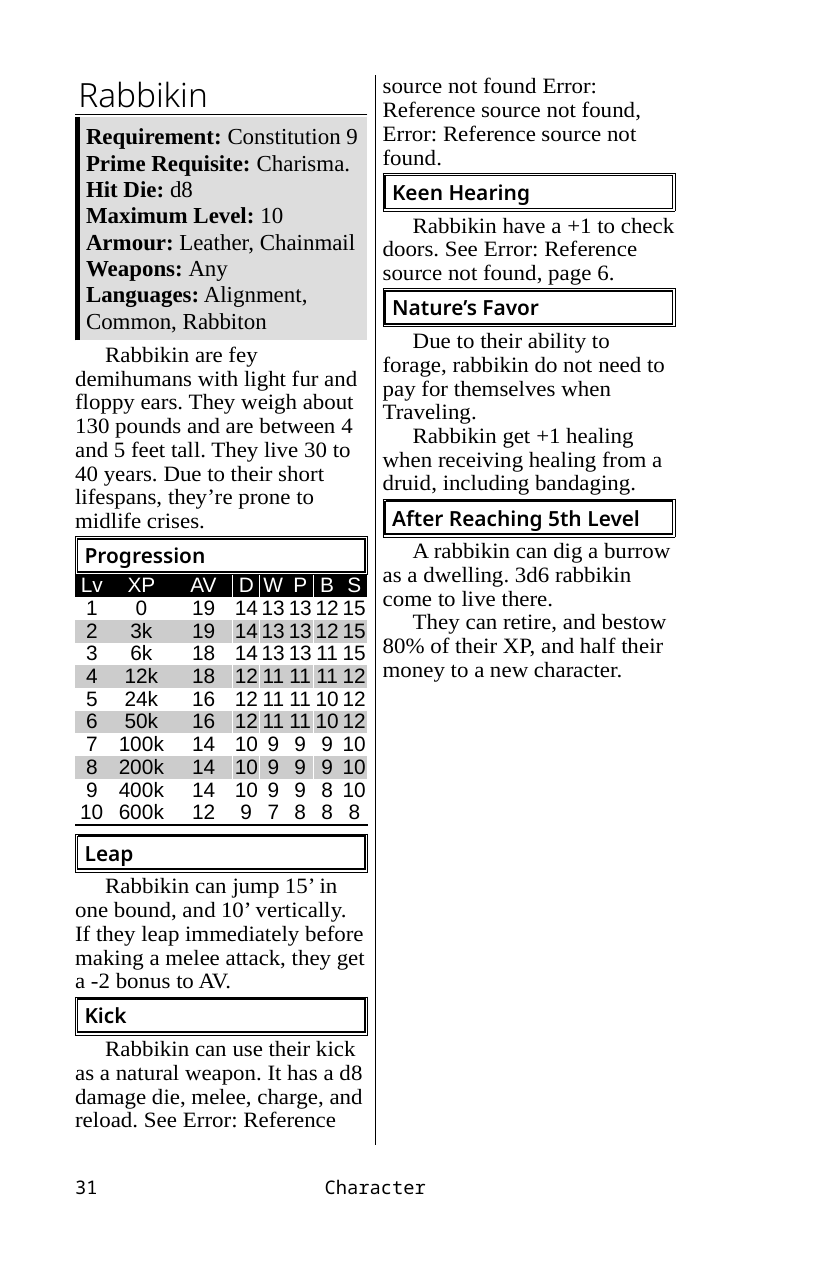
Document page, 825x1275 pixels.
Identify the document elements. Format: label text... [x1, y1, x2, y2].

table_cell 13 [260, 643, 286, 665]
table_cell 19 [174, 620, 232, 643]
table_cell 13 [286, 597, 313, 620]
table_cell 600k [108, 802, 174, 824]
table_cell 9 [286, 756, 313, 779]
table_cell 14 [174, 734, 232, 756]
table_cell 10 [314, 711, 340, 733]
text Rabbikin have a +1 to check doors. See Error: Reference source not found, page 6. [382, 214, 675, 285]
text source not found Error: Reference source not found, Error: Reference source not found. [382, 75, 675, 170]
table_cell 10 [340, 734, 367, 756]
table_cell 10 [340, 756, 367, 779]
table_cell 19 [174, 597, 232, 620]
text Rabbikin can use their kick as a natural weapon. It has a d8 damage die, melee, charge, and reload. See Error: Reference [75, 1038, 367, 1133]
table_cell 6k [108, 643, 174, 665]
table_cell 6 [75, 711, 108, 733]
table_cell 13 [286, 643, 313, 665]
table_cell 9 [314, 756, 340, 779]
table_cell 2 [75, 620, 108, 643]
table_header D [233, 575, 259, 597]
text Rabbikin can jump 15’ in one bound, and 10’ vertically. If they leap immediately before making a melee attack, they get a -2 bonus to AV. [75, 875, 367, 993]
table_cell 14 [174, 779, 232, 802]
table_cell 9 [286, 779, 313, 802]
table_cell 10 [314, 688, 340, 711]
table_cell 14 [174, 756, 232, 779]
subtitle After reaching 5th level [386, 502, 672, 533]
text Rabbikin get +1 healing when receiving healing from a druid, including bandaging. [382, 424, 675, 496]
text A rabbikin can dig a burrow as a dwelling. 3d6 rabbikin come to live there. [382, 540, 675, 611]
text Prime requisite: Charisma. [80, 150, 367, 176]
table_cell 14 [233, 620, 259, 643]
table_header Lv [75, 575, 108, 597]
table_cell 9 [75, 779, 108, 802]
table_header S [340, 575, 367, 597]
table_cell 11 [286, 711, 313, 733]
table_cell 10 [233, 779, 259, 802]
table_cell 12 [340, 711, 367, 733]
table_cell 400k [108, 779, 174, 802]
text Weapons: Any [80, 255, 367, 282]
table_cell 12 [340, 665, 367, 688]
table_cell 0 [108, 597, 174, 620]
table_header AV [174, 575, 232, 597]
table_cell 200k [108, 756, 174, 779]
text Hit Die: d8 [80, 176, 367, 202]
table_cell 8 [75, 756, 108, 779]
table_cell 8 [340, 802, 367, 824]
table_header XP [108, 575, 174, 597]
table_cell 10 [340, 779, 367, 802]
table_cell 50k [108, 711, 174, 733]
text They can retire, and bestow 80% of their XP, and half their money to a new character. [382, 611, 675, 682]
table_cell 11 [314, 643, 340, 665]
table_cell 15 [340, 620, 367, 643]
table_cell 9 [286, 734, 313, 756]
table_cell 9 [314, 734, 340, 756]
table_cell 3 [75, 643, 108, 665]
table_cell 13 [260, 597, 286, 620]
table_cell 12 [233, 711, 259, 733]
table_cell 12 [314, 597, 340, 620]
table_cell 9 [260, 756, 286, 779]
subtitle Keen Hearing [386, 176, 672, 208]
table_cell 4 [75, 665, 108, 688]
text Languages: Alignment, Common, Rabbiton [80, 282, 367, 340]
table_cell 12 [340, 688, 367, 711]
subtitle Leap [78, 837, 364, 868]
table_header P [286, 575, 313, 597]
text Requirement: Constitution 9 [80, 117, 367, 150]
table_cell 8 [314, 779, 340, 802]
table_header W [260, 575, 286, 597]
table_cell 13 [286, 620, 313, 643]
table_cell 11 [286, 688, 313, 711]
table_cell 5 [75, 688, 108, 711]
text Maximum level: 10 [80, 202, 367, 229]
table_cell 100k [108, 734, 174, 756]
table_cell 11 [260, 711, 286, 733]
table_cell 9 [260, 779, 286, 802]
table_cell 12 [233, 688, 259, 711]
table_header B [314, 575, 340, 597]
table_cell 10 [233, 756, 259, 779]
table_cell 9 [233, 802, 259, 824]
table_cell 14 [233, 597, 259, 620]
table_cell 11 [260, 665, 286, 688]
table_cell 12k [108, 665, 174, 688]
table_cell 7 [260, 802, 286, 824]
table_cell 12 [233, 665, 259, 688]
table_cell 15 [340, 597, 367, 620]
subtitle Kick [78, 1000, 364, 1031]
table_cell 18 [174, 643, 232, 665]
table_cell 14 [233, 643, 259, 665]
table_cell 1 [75, 597, 108, 620]
table_cell 13 [260, 620, 286, 643]
text Rabbikin are fey demihumans with light fur and floppy ears. They weigh about 130 pounds and are between 4 and 5 feet tall. They live 30 to 40 years. Due to their short lifespans, they’re prone to midlife crises. [75, 343, 367, 533]
subtitle Nature’s Favor [386, 292, 672, 323]
table_cell 7 [75, 734, 108, 756]
table_cell 10 [75, 802, 108, 824]
table_cell 12 [314, 620, 340, 643]
table_cell 11 [314, 665, 340, 688]
table_cell 8 [286, 802, 313, 824]
table_cell 12 [174, 802, 232, 824]
text Armour: Leather, Chainmail [80, 229, 367, 255]
table_cell 11 [286, 665, 313, 688]
subtitle rabbikin [75, 75, 367, 114]
table_cell 3k [108, 620, 174, 643]
text Due to their ability to forage, rabbikin do not need to pay for themselves when Traveling. [382, 329, 675, 424]
table_cell 9 [260, 734, 286, 756]
table_cell 8 [314, 802, 340, 824]
table_cell 18 [174, 665, 232, 688]
table_cell 10 [233, 734, 259, 756]
table_cell 15 [340, 643, 367, 665]
table_cell 11 [260, 688, 286, 711]
table_cell 24k [108, 688, 174, 711]
table_cell 16 [174, 711, 232, 733]
table_cell 16 [174, 688, 232, 711]
